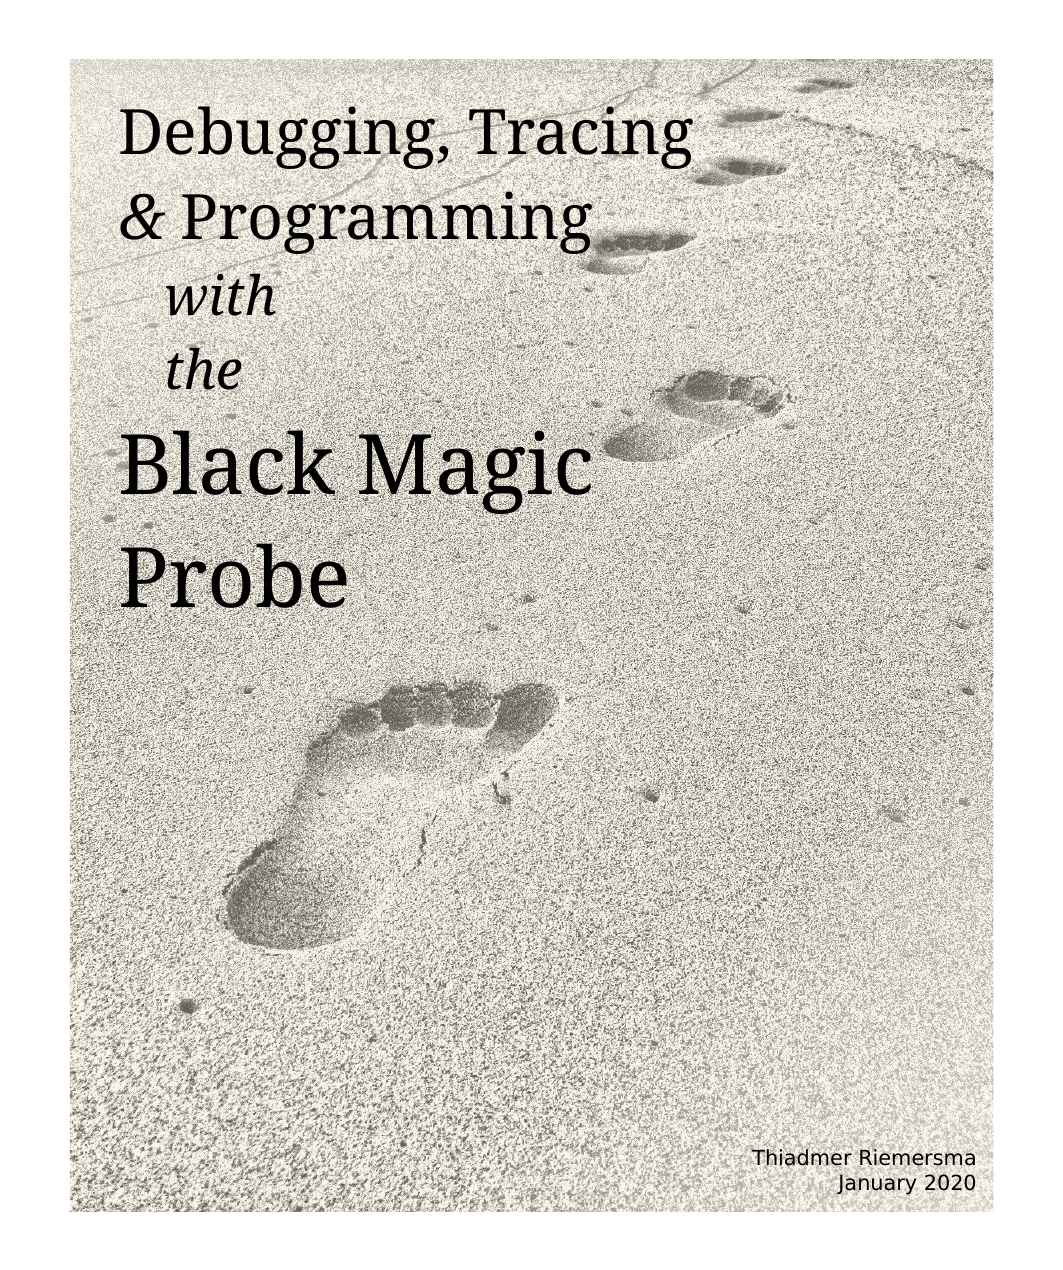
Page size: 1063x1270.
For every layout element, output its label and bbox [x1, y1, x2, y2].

picture [69, 59, 994, 1212]
